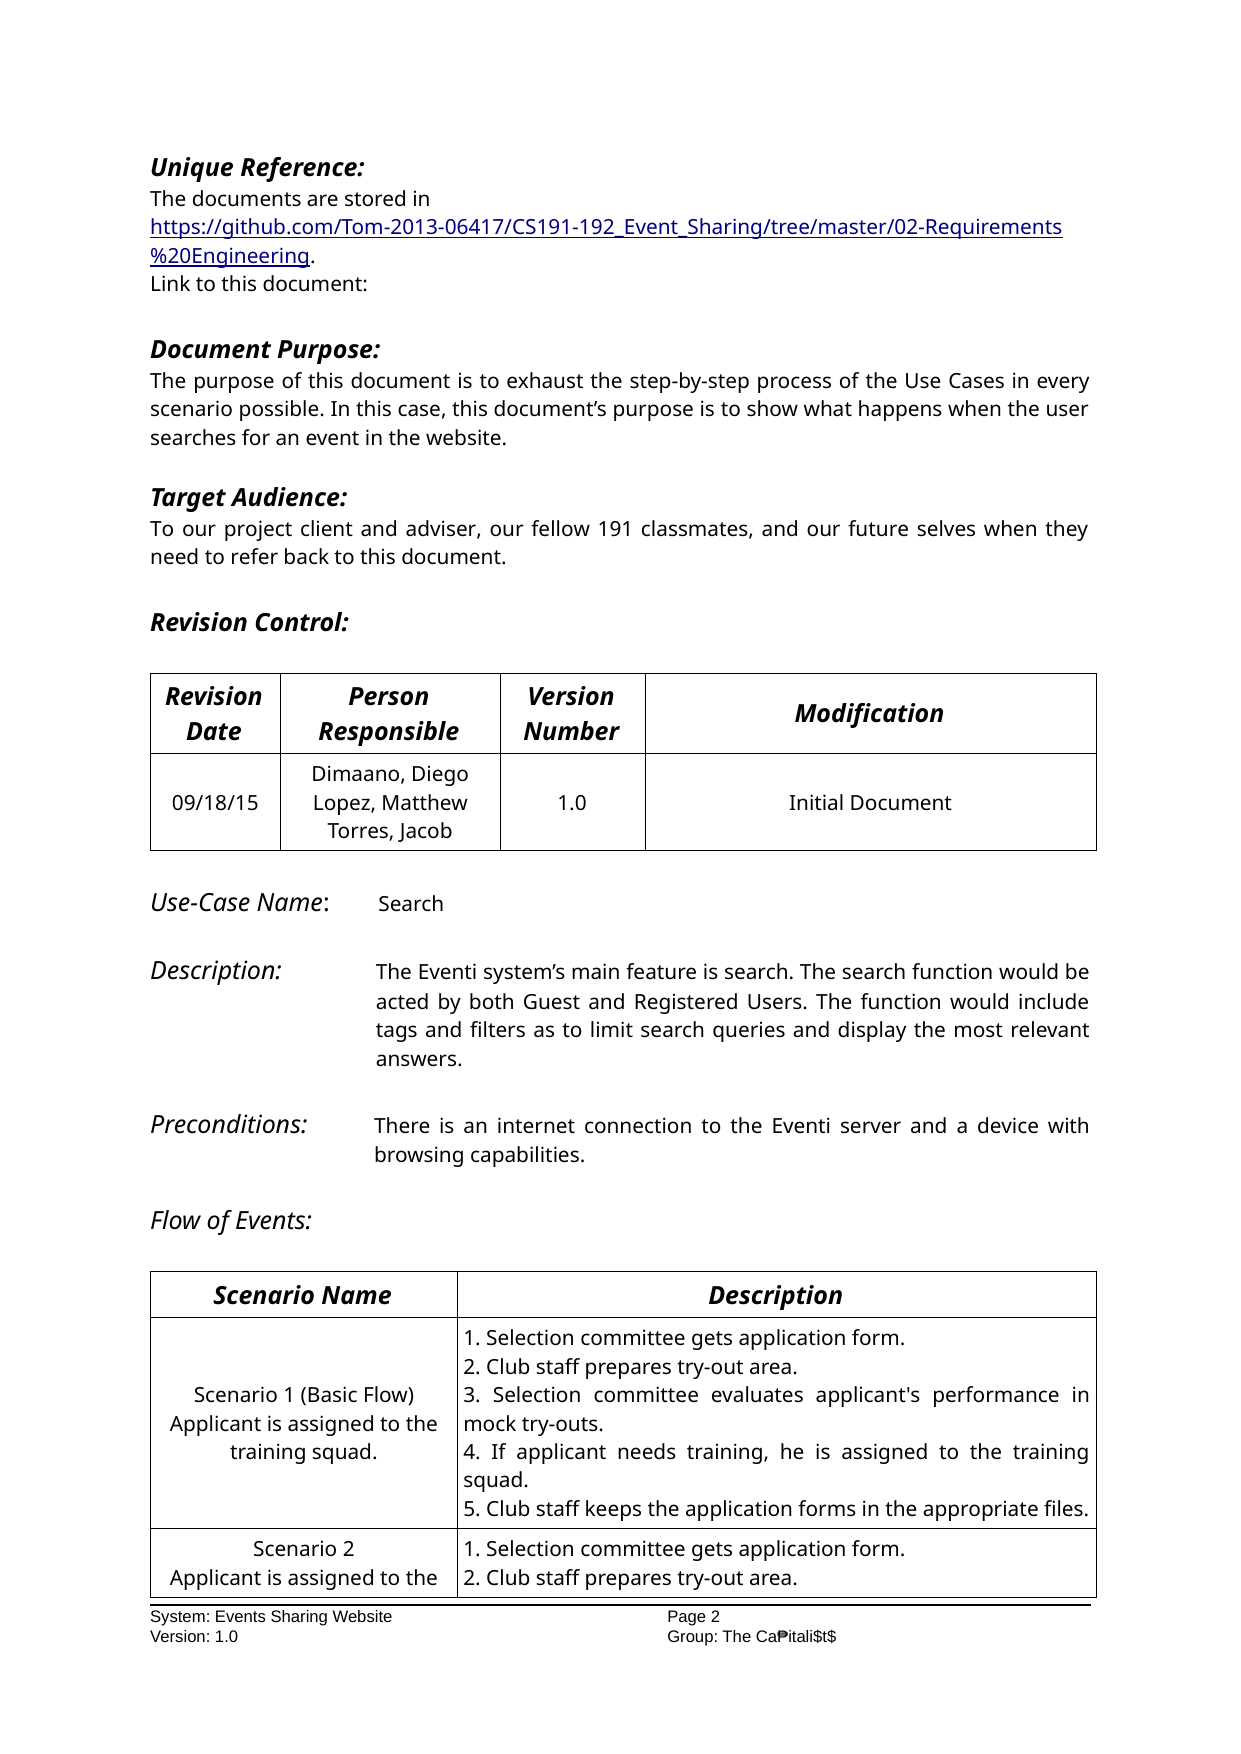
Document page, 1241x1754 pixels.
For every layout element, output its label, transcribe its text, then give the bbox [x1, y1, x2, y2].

table_cell Scenario 2 Applicant is assigned to the [151, 1529, 457, 1597]
table_cell 1. Selection committee gets application form. 2. Club staff prepares try-out area. [458, 1529, 1096, 1597]
table_header Scenario Name [151, 1272, 457, 1317]
text Description: The Eventi system’s main feature is search. The search function would be acted by both Guest and Registered Users. The function would include tags and filters as to limit search queries and display the most relevant answers. [150, 953, 1091, 1072]
table_cell 1.0 [501, 754, 645, 850]
subtitle Link to this document: [150, 269, 1091, 298]
subtitle The documents are stored in https://github.com/Tom-2013-06417/CS191-192_Event_Sharing/tree/master/02-Requirements%20Engineering. [150, 184, 1091, 269]
text Flow of Events: [150, 1203, 1091, 1237]
table_cell Initial Document [646, 754, 1096, 850]
table_header Version Number [501, 674, 645, 753]
table_cell 1. Selection committee gets application form. 2. Club staff prepares try-out area. 3. Selection committee evaluates applicant's performance in mock try-outs. 4. If applicant needs training, he is assigned to the training squad. 5. Club staff keeps the application forms in the appropriate files. [458, 1318, 1096, 1528]
subtitle Document Purpose: [150, 332, 1091, 366]
table_header Modification [646, 674, 1096, 753]
subtitle Target Audience: [150, 480, 1091, 514]
text To our project client and adviser, our fellow 191 classmates, and our future selves when they need to refer back to this document. [150, 514, 1091, 571]
table_header Person Responsible [281, 674, 500, 753]
table_cell Dimaano, Diego Lopez, Matthew Torres, Jacob [281, 754, 500, 850]
text Preconditions: There is an internet connection to the Eventi server and a device with browsing capabilities. [150, 1106, 1091, 1169]
table_cell Scenario 1 (Basic Flow) Applicant is assigned to the training squad. [151, 1318, 457, 1528]
table_cell 09/18/15 [151, 754, 280, 850]
subtitle The purpose of this document is to exhaust the step-by-step process of the Use Cases in every scenario possible. In this case, this document’s purpose is to show what happens when the user searches for an event in the website. [150, 366, 1091, 451]
table_header Revision Date [151, 674, 280, 753]
table_header Description [458, 1272, 1096, 1317]
subtitle Revision Control: [150, 605, 1091, 639]
subtitle Unique Reference: [150, 150, 1091, 184]
text Use-Case Name: Search [150, 885, 1091, 919]
